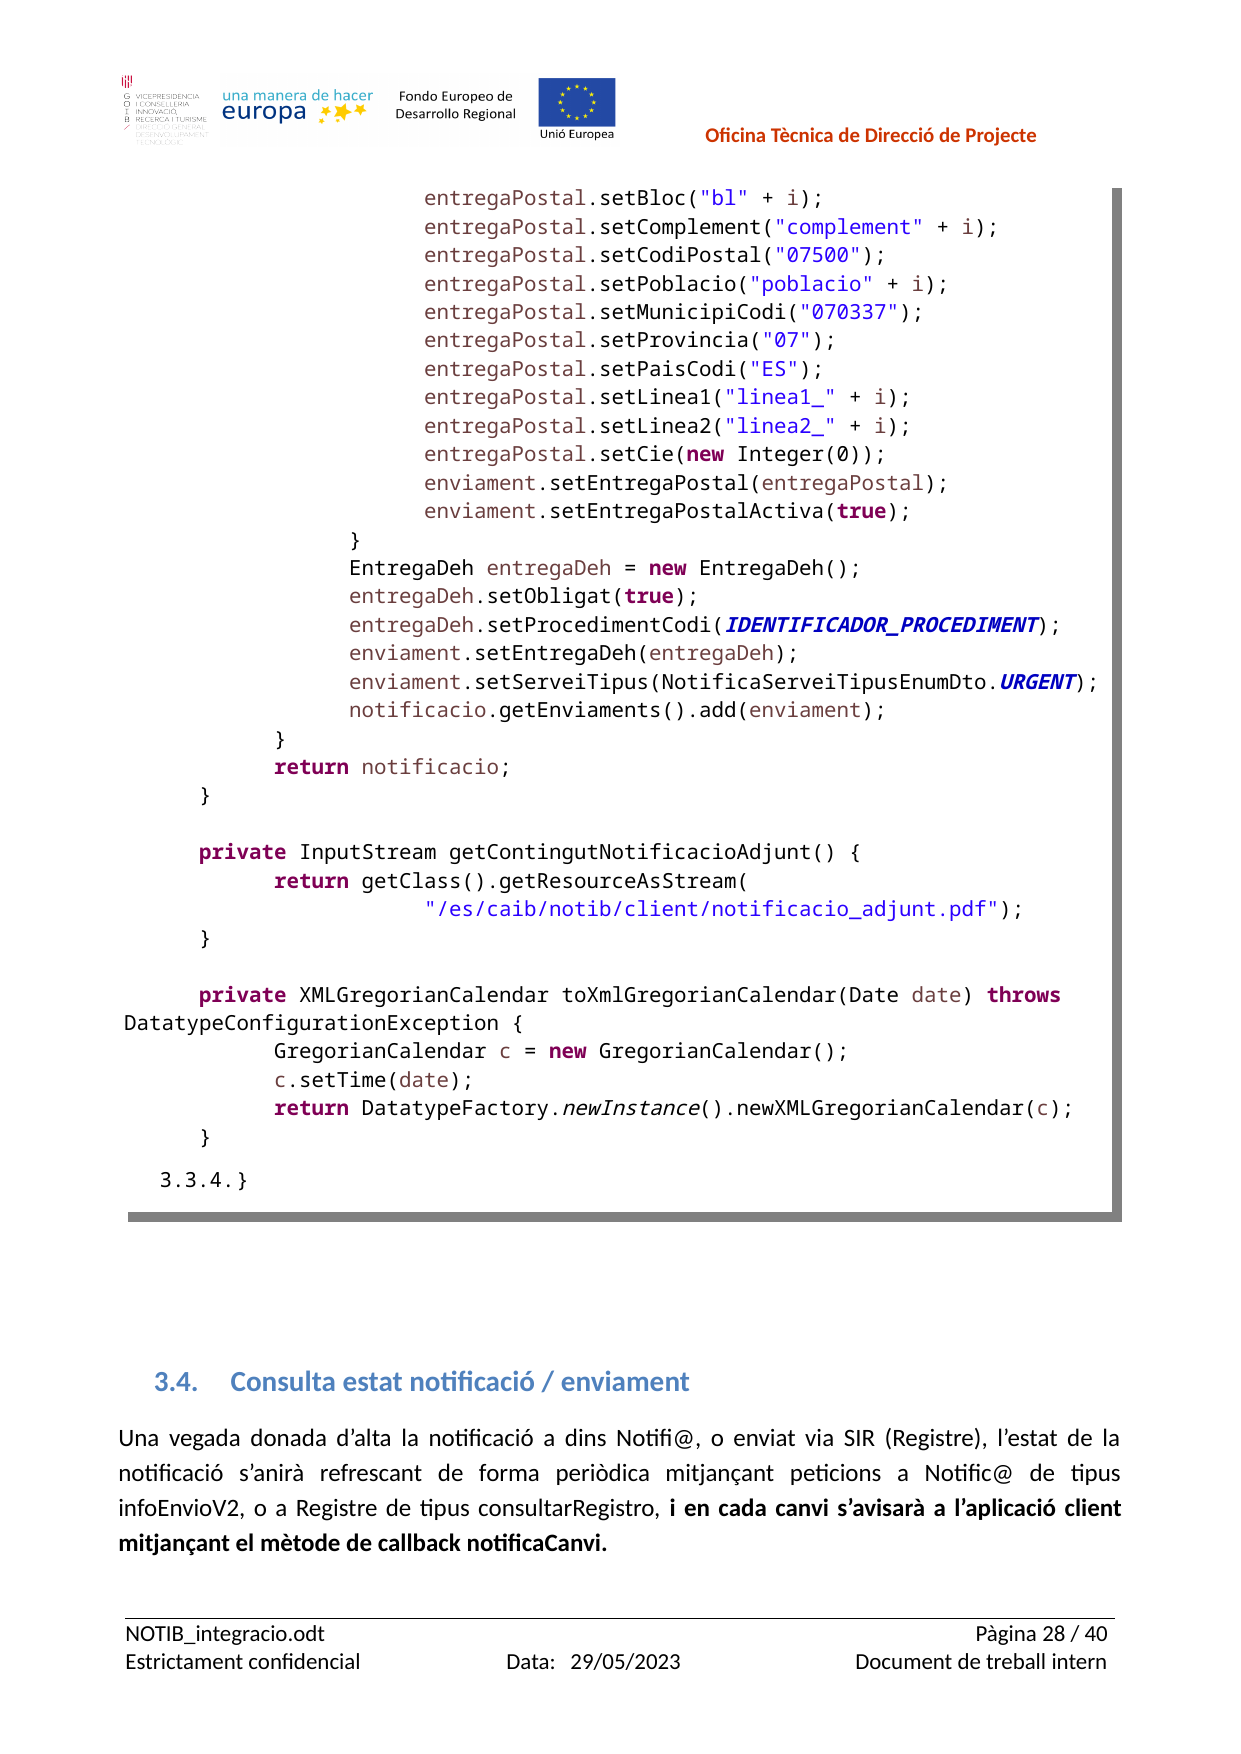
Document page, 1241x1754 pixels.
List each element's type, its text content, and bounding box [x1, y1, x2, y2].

picture [118, 73, 213, 147]
text Una vegada donada d’alta la notificació a dins Notifi@, o enviat via SIR (Registre), l’estat de la notificació s’anirà refrescant de forma periòdica mitjançant peticions a Notific@ de tipus infoEnvioV2, o a Registre de tipus consultarRegistro, i en cada canvi s’avisarà a l’aplicació client mitjançant el mètode de callback notificaCanvi. [118, 1422, 1122, 1557]
subtitle Consulta estat notificació / enviament [153, 1363, 1122, 1398]
table_header entregaPostal.setBloc("bl" + i); entregaPostal.setComplement("complement" + i); entregaPostal.setCodiPostal("07500"); entregaPostal.setPoblacio("poblacio" + i); entregaPostal.setMunicipiCodi("070337"); entregaPostal.setProvincia("07"); entregaPostal.setPaisCodi("ES"); entregaPostal.setLinea1("linea1_" + i); entregaPostal.setLinea2("linea2_" + i); entregaPostal.setCie(new Integer(0)); enviament.setEntregaPostal(entregaPostal); enviament.setEntregaPostalActiva(true); } EntregaDeh entregaDeh = new EntregaDeh(); entregaDeh.setObligat(true); entregaDeh.setProcedimentCodi(IDENTIFICADOR_PROCEDIMENT); enviament.setEntregaDeh(entregaDeh); enviament.setServeiTipus(NotificaServeiTipusEnumDto.URGENT); notificacio.getEnviaments().add(enviament); } return notificacio; } private InputStream getContingutNotificacioAdjunt() { return getClass().getResourceAsStream( "/es/caib/notib/client/notificacio_adjunt.pdf"); } private XMLGregorianCalendar toXmlGregorianCalendar(Date date) throws DatatypeConfigurationException { GregorianCalendar c = new GregorianCalendar(); c.setTime(date); return DatatypeFactory.newInstance().newXMLGregorianCalendar(c); } } [118, 178, 1112, 1212]
picture [219, 73, 621, 147]
